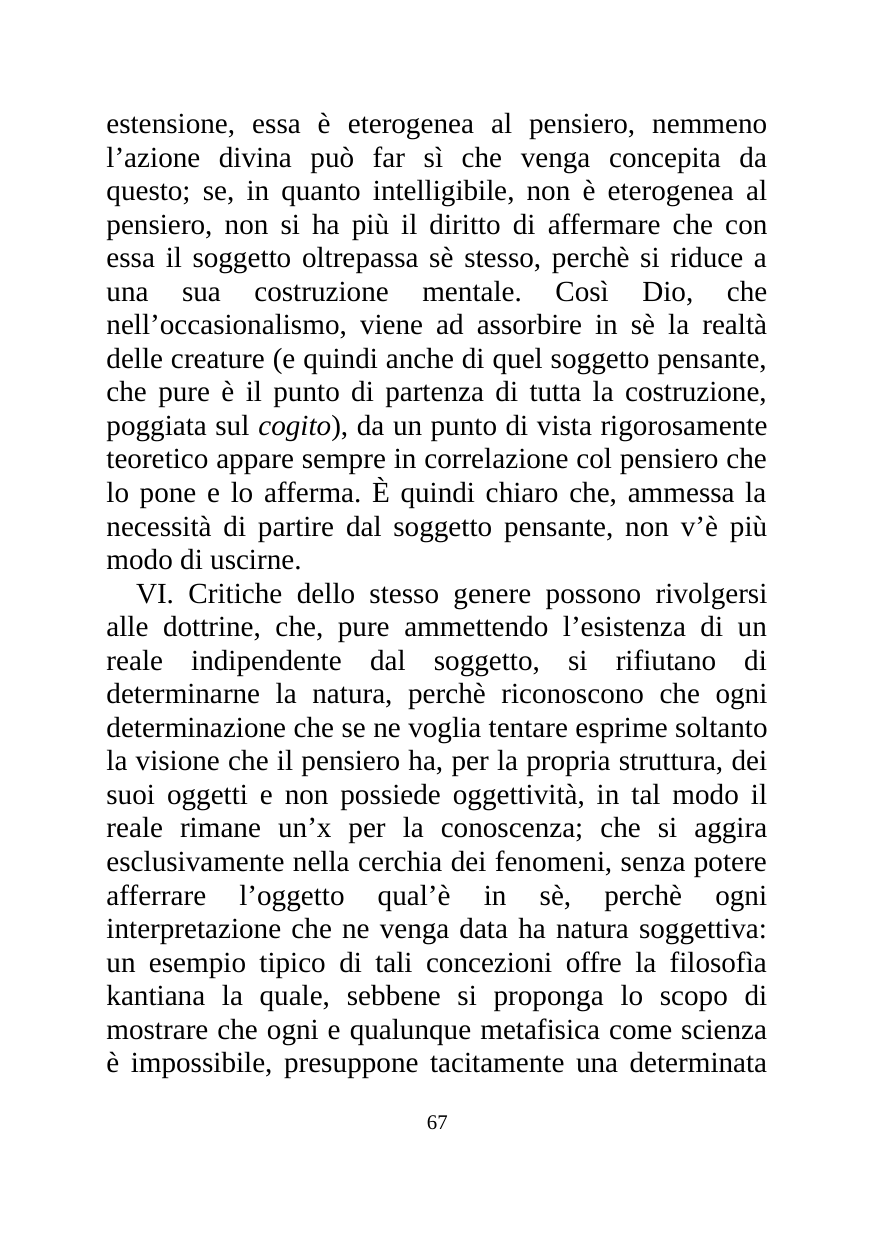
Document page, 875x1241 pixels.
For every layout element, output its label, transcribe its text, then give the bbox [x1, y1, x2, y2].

text VI. Critiche dello stesso genere possono rivolgersi alle dottrine, che, pure ammettendo l’esistenza di un reale indipendente dal soggetto, si rifiutano di determinarne la natura, perchè riconoscono che ogni determinazione che se ne voglia tentare esprime soltanto la visione che il pensiero ha, per la propria struttura, dei suoi oggetti e non possiede oggettività, in tal modo il reale rimane un’x per la conoscenza; che si aggira esclusivamente nella cerchia dei fenomeni, senza potere afferrare l’oggetto qual’è in sè, perchè ogni interpretazione che ne venga data ha natura soggettiva: un esempio tipico di tali concezioni offre la filosofìa kantiana la quale, sebbene si proponga lo scopo di mostrare che ogni e qualunque metafisica come scienza è impossibile, presuppone tacitamente una determinata [106, 576, 768, 1079]
text estensione, essa è eterogenea al pensiero, nemmeno l’azione divina può far sì che venga concepita da questo; se, in quanto intelligibile, non è eterogenea al pensiero, non si ha più il diritto di affermare che con essa il soggetto oltrepassa sè stesso, perchè si riduce a una sua costruzione mentale. Così Dio, che nell’occasionalismo, viene ad assorbire in sè la realtà delle creature (e quindi anche di quel soggetto pensante, che pure è il punto di partenza di tutta la costruzione, poggiata sul cogito), da un punto di vista rigorosamente teoretico appare sempre in correlazione col pensiero che lo pone e lo afferma. È quindi chiaro che, ammessa la necessità di partire dal soggetto pensante, non v’è più modo di uscirne. [106, 106, 768, 576]
